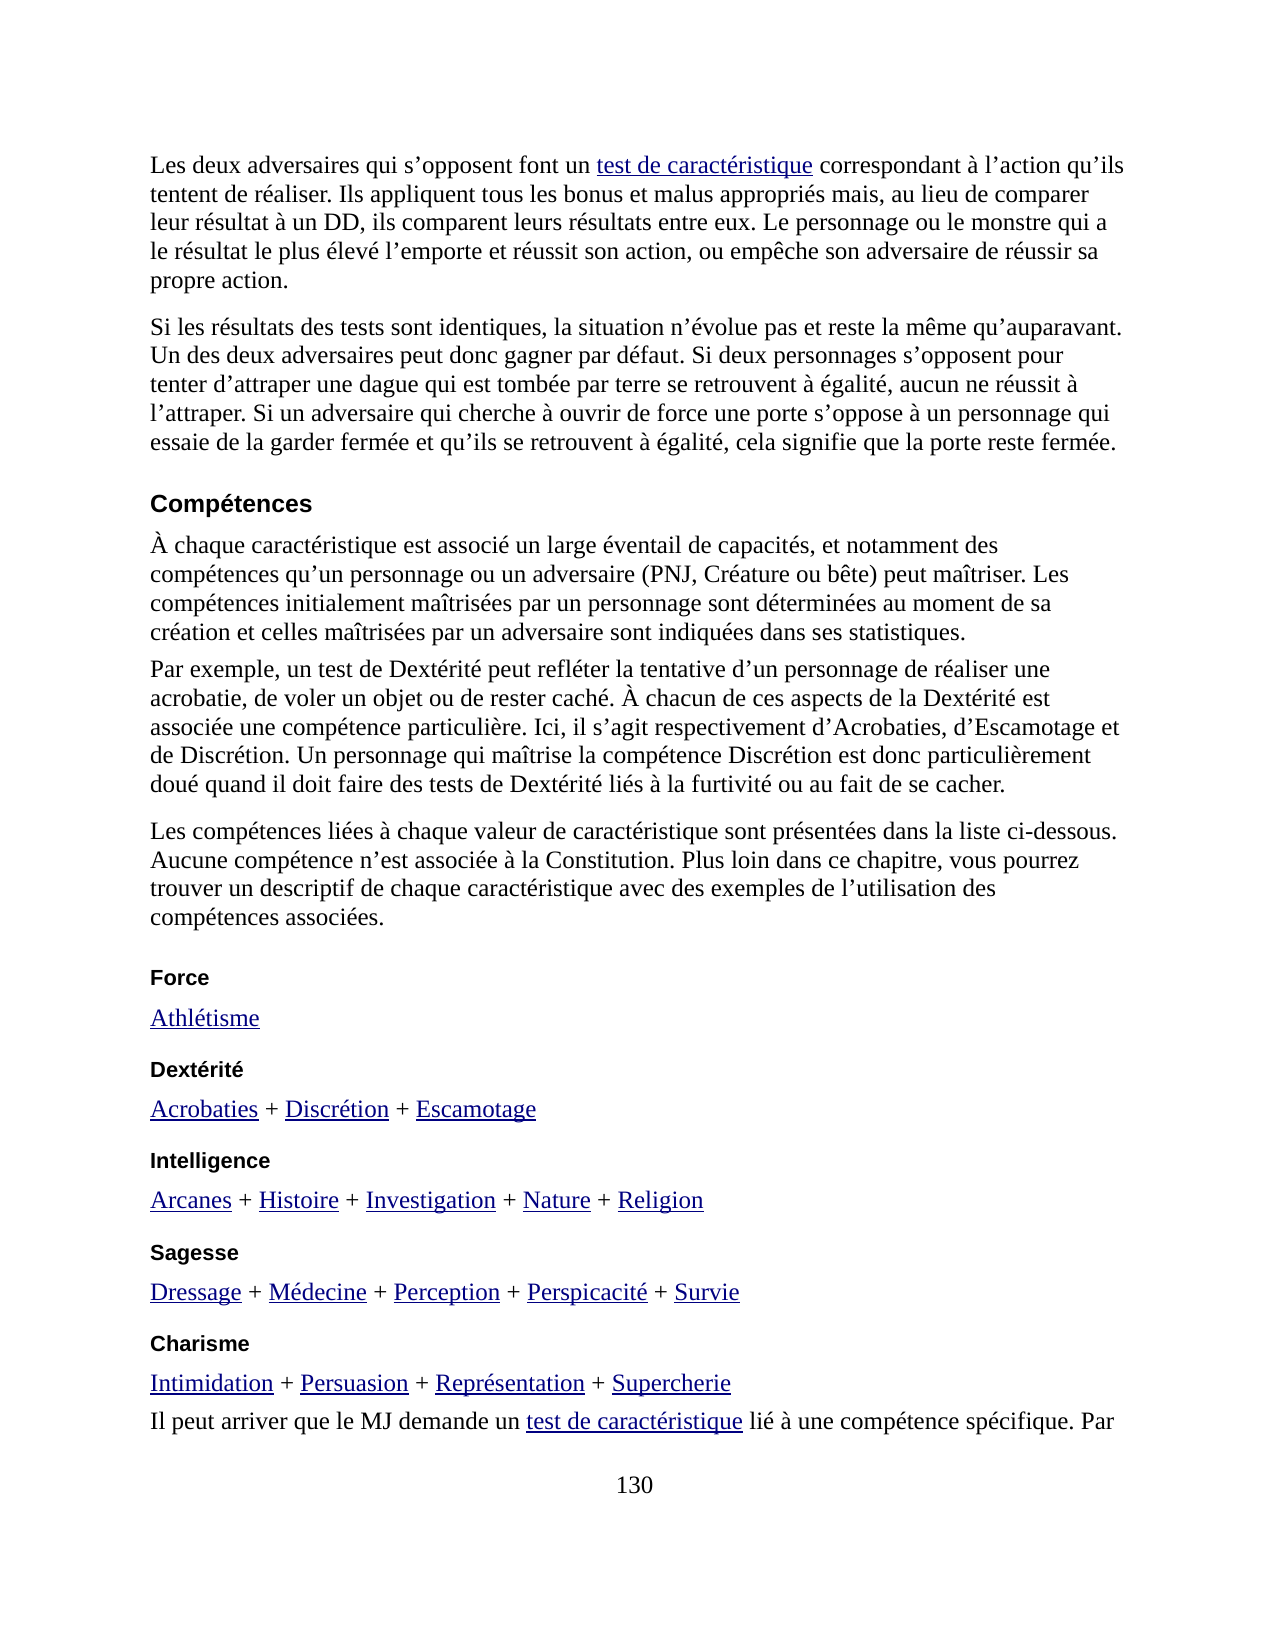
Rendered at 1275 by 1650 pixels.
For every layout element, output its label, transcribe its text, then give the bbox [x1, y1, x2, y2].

text Il peut arriver que le MJ demande un test de caractéristique lié à une compétence spécifique. Par [150, 1406, 1125, 1435]
text Arcanes + Histoire + Investigation + Nature + Religion [150, 1186, 1125, 1214]
subtitle Dextérité [150, 1056, 1125, 1082]
subtitle Sagesse [150, 1239, 1125, 1264]
text Les compétences liées à chaque valeur de caractéristique sont présentées dans la liste ci-dessous. Aucune compétence n’est associée à la Constitution. Plus loin dans ce chapitre, vous pourrez trouver un descriptif de chaque caractéristique avec des exemples de l’utilisation des compétences associées. [150, 816, 1125, 931]
text Les deux adversaires qui s’opposent font un test de caractéristique correspondant à l’action qu’ils tentent de réaliser. Ils appliquent tous les bonus et malus appropriés mais, au lieu de comparer leur résultat à un DD, ils comparent leurs résultats entre eux. Le personnage ou le monstre qui a le résultat le plus élevé l’emporte et réussit son action, ou empêche son adversaire de réussir sa propre action. [150, 150, 1125, 294]
text Dressage + Médecine + Perception + Perspicacité + Survie [150, 1277, 1125, 1306]
subtitle Force [150, 965, 1125, 990]
subtitle Charisme [150, 1331, 1125, 1356]
text Acrobaties + Discrétion + Escamotage [150, 1094, 1125, 1123]
text Athlétisme [150, 1003, 1125, 1031]
text À chaque caractéristique est associé un large éventail de capacités, et notamment des compétences qu’un personnage ou un adversaire (PNJ, Créature ou bête) peut maîtriser. Les compétences initialement maîtrisées par un personnage sont déterminées au moment de sa création et celles maîtrisées par un adversaire sont indiquées dans ses statistiques. [150, 530, 1125, 645]
subtitle Intelligence [150, 1148, 1125, 1173]
text Par exemple, un test de Dextérité peut refléter la tentative d’un personnage de réaliser une acrobatie, de voler un objet ou de rester caché. À chacun de ces aspects de la Dextérité est associée une compétence particulière. Ici, il s’agit respectivement d’Acrobaties, d’Escamotage et de Discrétion. Un personnage qui maîtrise la compétence Discrétion est donc particulièrement doué quand il doit faire des tests de Dextérité liés à la furtivité ou au fait de se cacher. [150, 654, 1125, 798]
text Intimidation + Persuasion + Représentation + Supercherie [150, 1368, 1125, 1397]
subtitle Compétences [150, 489, 1125, 518]
text Si les résultats des tests sont identiques, la situation n’évolue pas et reste la même qu’auparavant. Un des deux adversaires peut donc gagner par défaut. Si deux personnages s’opposent pour tenter d’attraper une dague qui est tombée par terre se retrouvent à égalité, aucun ne réussit à l’attraper. Si un adversaire qui cherche à ouvrir de force une porte s’oppose à un personnage qui essaie de la garder fermée et qu’ils se retrouvent à égalité, cela signifie que la porte reste fermée. [150, 312, 1125, 455]
